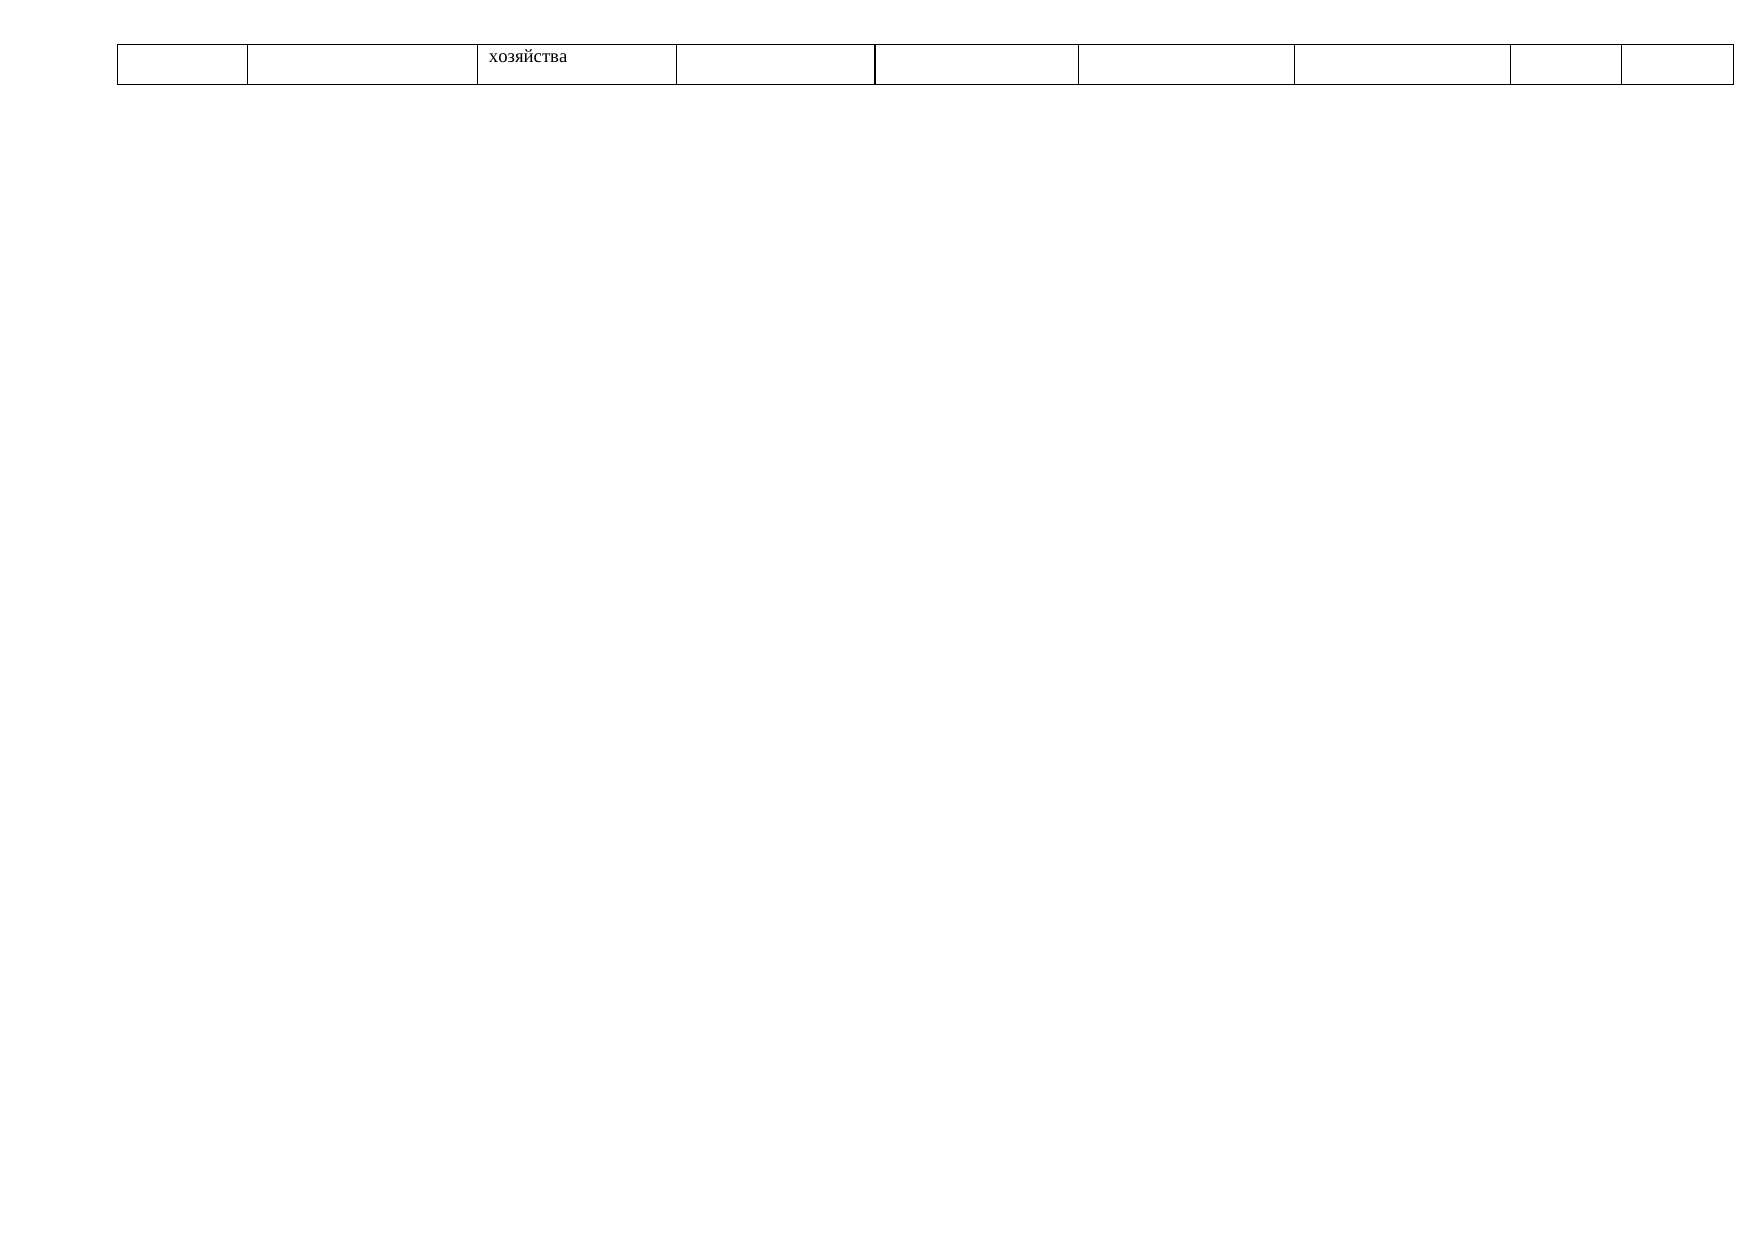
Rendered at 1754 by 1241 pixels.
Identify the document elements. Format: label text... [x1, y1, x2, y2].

table_cell [248, 45, 477, 84]
table_cell - [1622, 45, 1733, 84]
table_cell [1295, 45, 1510, 84]
table_cell хозяйства [478, 45, 676, 84]
table_cell - [1511, 45, 1621, 84]
table_cell [677, 45, 874, 84]
table_cell - [118, 45, 247, 84]
table_cell - [1079, 45, 1294, 84]
table_cell [876, 45, 1078, 84]
